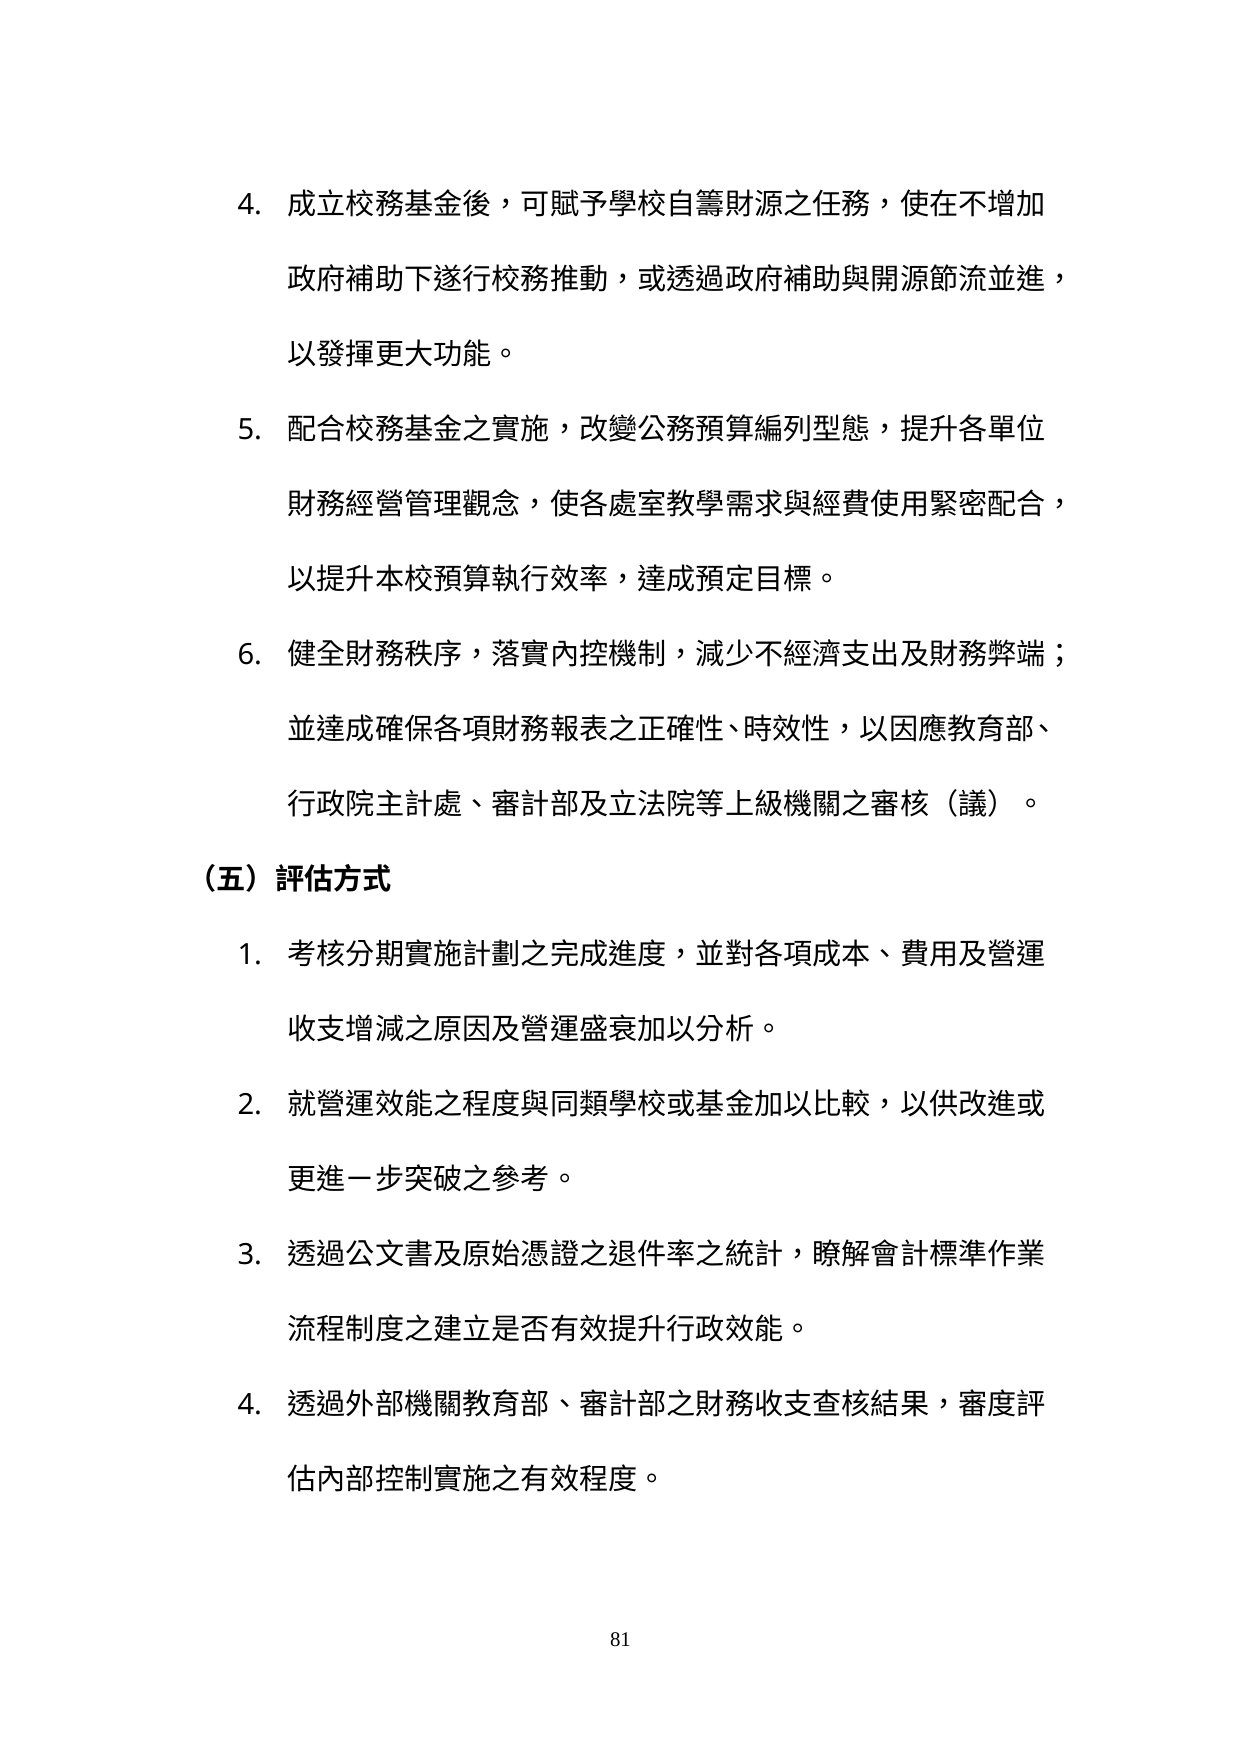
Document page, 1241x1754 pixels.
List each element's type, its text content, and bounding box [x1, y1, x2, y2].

list 成立校務基金後，可賦予學校自籌財源之任務，使在不增加政府補助下遂行校務推動，或透過政府補助與開源節流並進，以發揮更大功能。 [237, 164, 1053, 389]
text （五）評估方式 [187, 839, 1053, 914]
list 健全財務秩序，落實內控機制，減少不經濟支出及財務弊端；並達成確保各項財務報表之正確性、時效性，以因應教育部、行政院主計處、審計部及立法院等上級機關之審核（議）。 [237, 614, 1053, 839]
list 透過公文書及原始憑證之退件率之統計，瞭解會計標準作業流程制度之建立是否有效提升行政效能。 [237, 1214, 1053, 1364]
list 配合校務基金之實施，改變公務預算編列型態，提升各單位財務經營管理觀念，使各處室教學需求與經費使用緊密配合，以提升本校預算執行效率，達成預定目標。 [237, 389, 1053, 614]
list 透過外部機關教育部、審計部之財務收支查核結果，審度評估內部控制實施之有效程度。 [237, 1364, 1053, 1514]
list 就營運效能之程度與同類學校或基金加以比較，以供改進或更進ㄧ步突破之參考。 [237, 1064, 1053, 1214]
list 考核分期實施計劃之完成進度，並對各項成本、費用及營運收支增減之原因及營運盛衰加以分析。 [237, 914, 1053, 1064]
